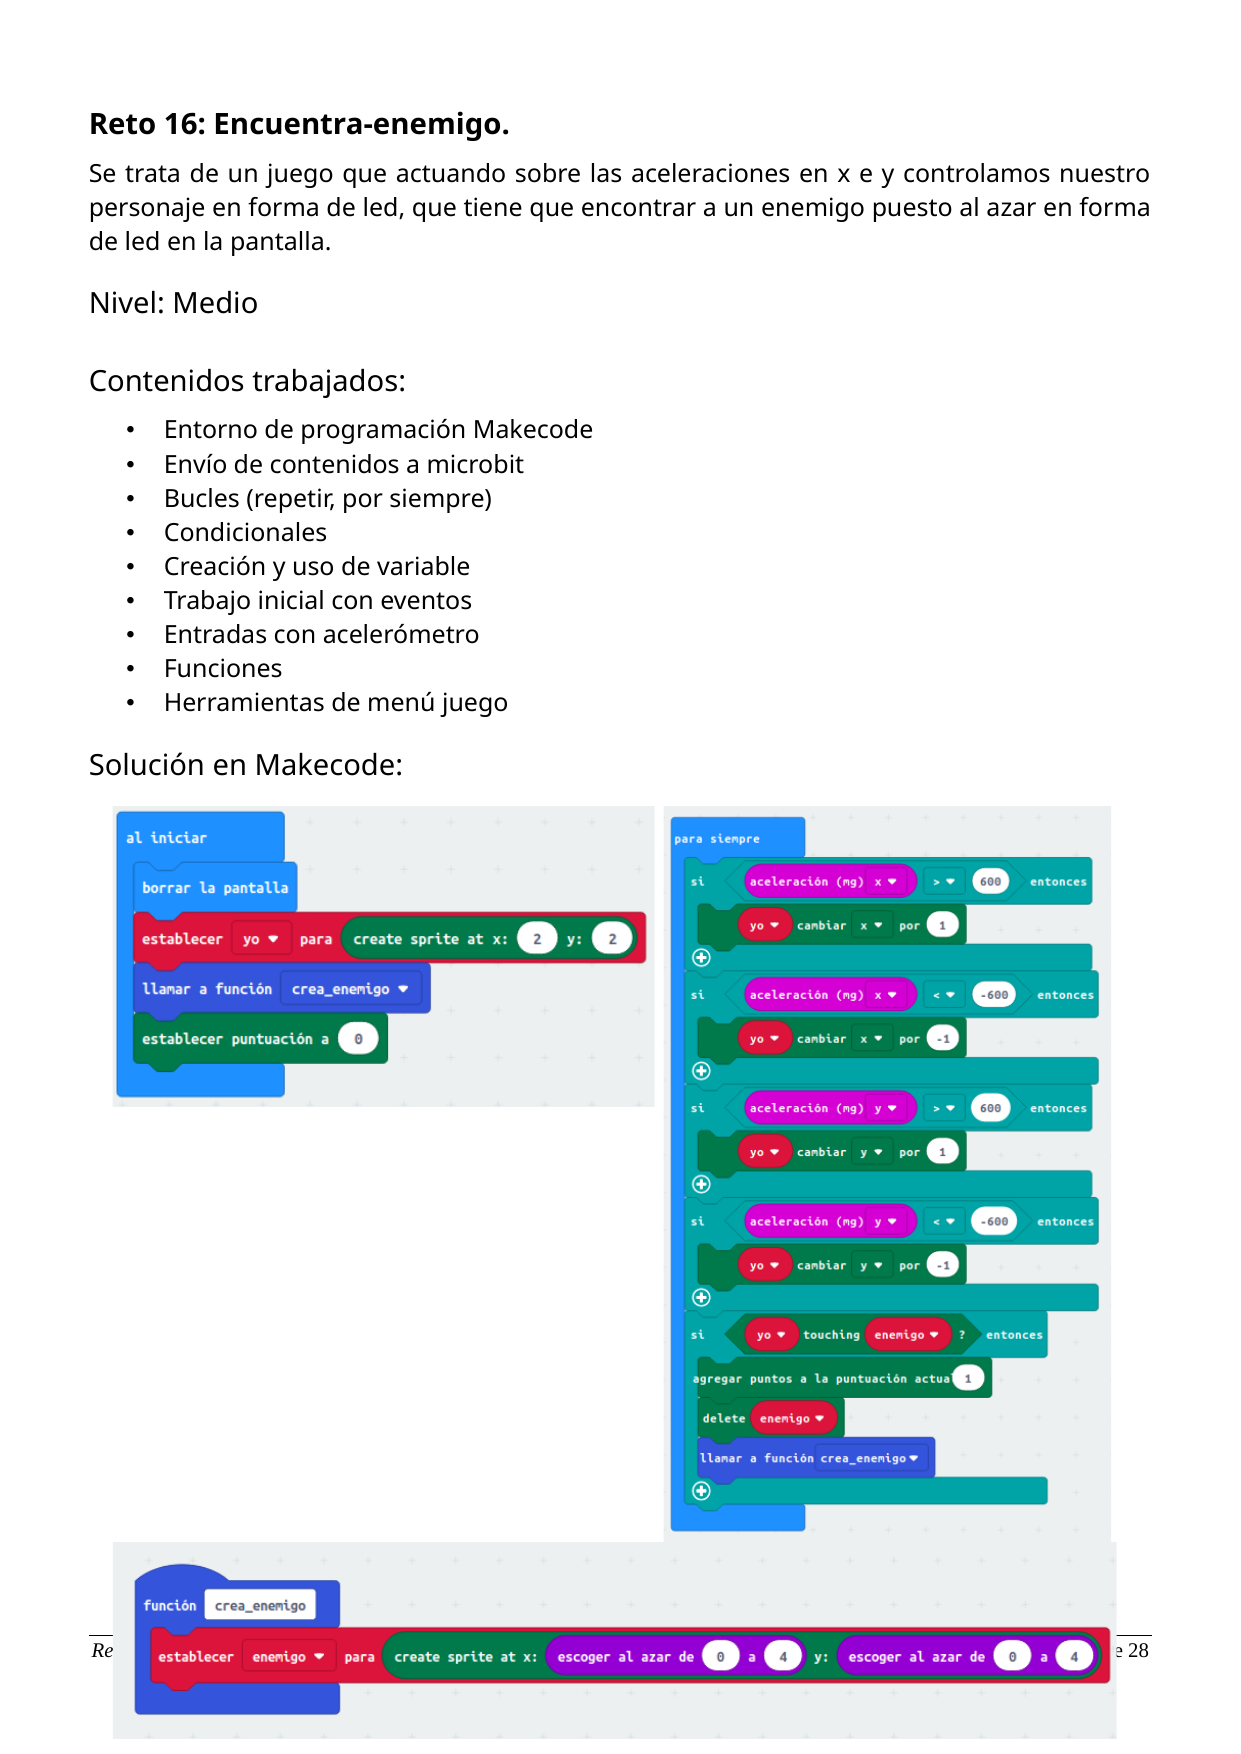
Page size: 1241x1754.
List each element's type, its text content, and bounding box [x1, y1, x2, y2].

list Envío de contenidos a microbit [126, 446, 1152, 480]
list Funciones [126, 651, 1152, 685]
subtitle Contenidos trabajados: [88, 360, 1152, 400]
subtitle Reto 16: Encuentra-enemigo. [88, 103, 1152, 143]
list Herramientas de menú juego [126, 685, 1152, 719]
subtitle Solución en Makecode: [88, 744, 1152, 783]
picture [112, 806, 1117, 1739]
list Entradas con acelerómetro [126, 617, 1152, 651]
list Condicionales [126, 514, 1152, 548]
list Entorno de programación Makecode [126, 412, 1152, 446]
list Bucles (repetir, por siempre) [126, 480, 1152, 514]
list Creación y uso de variable [126, 548, 1152, 582]
subtitle Nivel: Medio [88, 283, 1152, 322]
picture [112, 806, 655, 1107]
list Trabajo inicial con eventos [126, 582, 1152, 617]
text Se trata de un juego que actuando sobre las aceleraciones en x e y controlamos nuestro personaje en forma de led, que tiene que encontrar a un enemigo puesto al azar en forma de led en la pantalla. [88, 156, 1152, 258]
